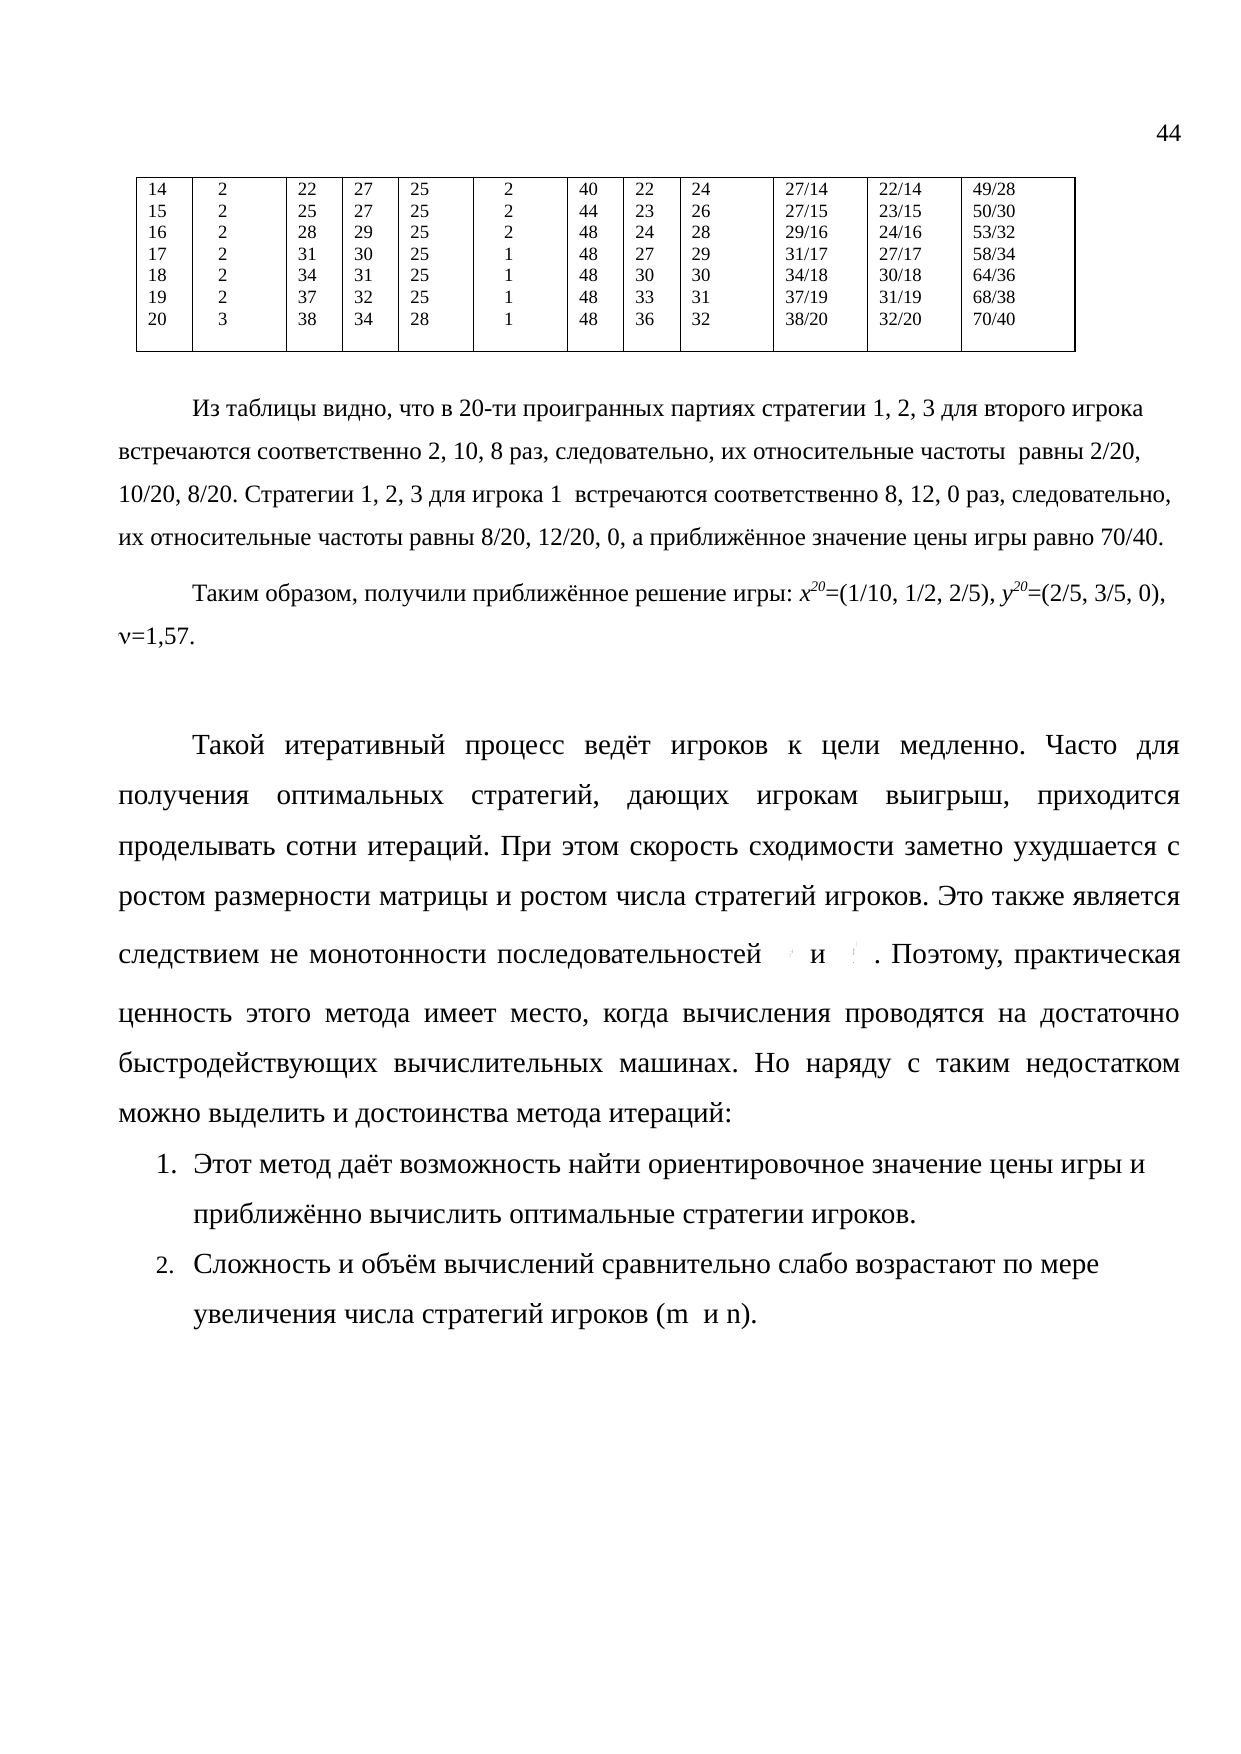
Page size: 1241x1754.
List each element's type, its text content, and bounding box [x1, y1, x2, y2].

table_cell 22 23 24 27 30 33 36 [624, 178, 680, 351]
table_cell 25 25 25 25 25 25 28 [399, 178, 473, 351]
table_cell 40 44 48 48 48 48 48 [568, 178, 623, 351]
table_cell 2 2 2 2 2 2 3 [193, 178, 286, 351]
table_cell 22/14 23/15 24/16 27/17 30/18 31/19 32/20 [868, 178, 961, 351]
table_cell 22 25 28 31 34 37 38 [287, 178, 342, 351]
text Таким образом, получили приближённое решение игры: x20=(1/10, 1/2, 2/5), y20=(2/5, 3/5, 0), =1,57. [118, 578, 1181, 650]
text Такой итеративный процесс ведёт игроков к цели медленно. Часто для получения оптимальных стратегий, дающих игрокам выигрыш, приходится проделывать сотни итераций. При этом скорость сходимости заметно ухудшается с ростом размерности матрицы и ростом числа стратегий игроков. Это также является следствием не монотонности последовательностей и . Поэтому, практическая ценность этого метода имеет место, когда вычисления проводятся на достаточно быстродействующих вычислительных машинах. Но наряду с таким недостатком можно выделить и достоинства метода итераций: [118, 727, 1181, 1129]
table_cell 27/14 27/15 29/16 31/17 34/18 37/19 38/20 [774, 178, 867, 351]
text Из таблицы видно, что в 20-ти проигранных партиях стратегии 1, 2, 3 для второго игрока встречаются соответственно 2, 10, 8 раз, следовательно, их относительные частоты равны 2/20, 10/20, 8/20. Стратегии 1, 2, 3 для игрока 1 встречаются соответственно 8, 12, 0 раз, следовательно, их относительные частоты равны 8/20, 12/20, 0, а приближённое значение цены игры равно 70/40. [118, 393, 1181, 551]
table_cell 49/28 50/30 53/32 58/34 64/36 68/38 70/40 [962, 178, 1074, 351]
list Сложность и объём вычислений сравнительно слабо возрастают по мере увеличения числа стратегий игроков (m и n). [156, 1246, 1181, 1330]
table_cell 2 2 2 1 1 1 1 [474, 178, 567, 351]
list Этот метод даёт возможность найти ориентировочное значение цены игры и приближённо вычислить оптимальные стратегии игроков. [156, 1146, 1181, 1229]
table_cell 24 26 28 29 30 31 32 [681, 178, 773, 351]
table_cell 27 27 29 30 31 32 34 [343, 178, 398, 351]
table_cell 14 15 16 17 18 19 20 [137, 178, 192, 351]
